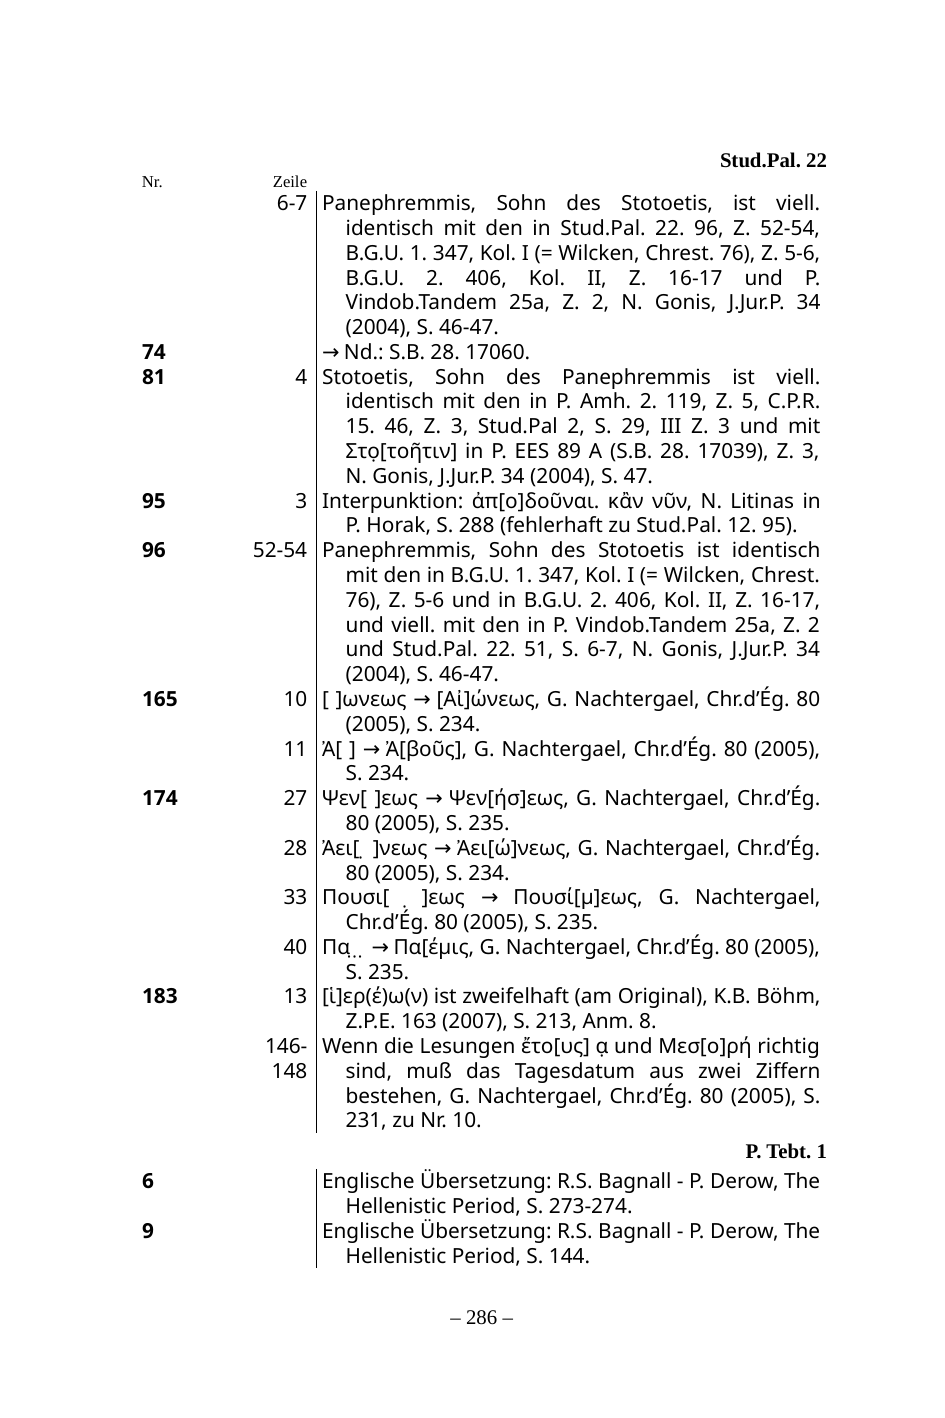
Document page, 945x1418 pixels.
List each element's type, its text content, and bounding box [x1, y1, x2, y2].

table_cell 52-54 [224, 538, 316, 687]
table_cell → Nd.: S.B. 28. 17060. [317, 340, 827, 364]
table_cell Stotoetis, Sohn des Panephremmis ist viell. identisch mit den in P. Amh. 2. 119, Z. 5, C.P.R. 15. 46, Z. 3, Stud.Pal 2, S. 29, III Z. 3 und mit Στο̣[τοῆτιν] in P. EES 89 A (S.B. 28. 17039), Z. 3, N. Gonis, J.Jur.P. 34 (2004), S. 47. [317, 364, 827, 488]
table_cell Ἀει[ ̣ ]νεως → Ἀει[ώ]νεως, G. Nachtergael, Chr.d’Ég. 80 (2005), S. 234. [317, 835, 827, 885]
table_cell 4 [224, 364, 316, 488]
table_cell 13 [224, 984, 316, 1034]
table_cell Panephremmis, Sohn des Stotoetis ist identisch mit den in B.G.U. 1. 347, Kol. I (= Wilcken, Chrest. 76), Z. 5-6 und in B.G.U. 2. 406, Kol. II, Z. 16-17, und viell. mit den in P. Vindob.Tandem 25a, Z. 2 und Stud.Pal. 22. 51, S. 6-7, N. Gonis, J.Jur.P. 34 (2004), S. 46-47. [317, 538, 827, 687]
table_cell Interpunktion: ἀπ[ο]δοῦναι. κἂν νῦν, N. Litinas in P. Horak, S. 288 (fehlerhaft zu Stud.Pal. 12. 95). [317, 488, 827, 538]
table_cell Ψεν[ ]εως → Ψεν[ήσ]εως, G. Nachtergael, Chr.d’Ég. 80 (2005), S. 235. [317, 786, 827, 835]
table_cell [136, 1034, 224, 1133]
subtitle P. Tebt. 1 [136, 1139, 827, 1163]
table_cell Ἀ[ ] → Ἀ[βοῦς], G. Nachtergael, Chr.d’Ég. 80 (2005), S. 234. [317, 736, 827, 786]
table_cell 81 [136, 364, 224, 488]
table_cell 3 [224, 488, 316, 538]
table_cell [ἱ]ερ(έ)ω(ν) ist zweifelhaft (am Original), K.B. Böhm, Z.P.E. 163 (2007), S. 213, Anm. 8. [317, 984, 827, 1034]
table_cell 27 [224, 786, 316, 835]
table_cell 165 [136, 687, 224, 736]
table_cell 183 [136, 984, 224, 1034]
table_cell 6-7 [224, 191, 316, 339]
table_cell [136, 736, 224, 786]
table_cell 10 [224, 687, 316, 736]
table_cell Wenn die Lesungen ἔτο[υς] α̣ und Μεσ[ο]ρή richtig sind, muß das Tagesdatum aus zwei Ziffern bestehen, G. Nachtergael, Chr.d’Ég. 80 (2005), S. 231, zu Nr. 10. [317, 1034, 827, 1133]
table_header 6 [136, 1169, 316, 1218]
table_cell [136, 935, 224, 984]
table_cell 11 [224, 736, 316, 786]
table_cell Πουσι[ ̣ ]εως → Πουσί[μ]εως, G. Nachtergael, Chr.d’Ég. 80 (2005), S. 235. [317, 885, 827, 934]
table_cell Panephremmis, Sohn des Stotoetis, ist viell. identisch mit den in Stud.Pal. 22. 96, Z. 52-54, B.G.U. 1. 347, Kol. I (= Wilcken, Chrest. 76), Z. 5-6, B.G.U. 2. 406, Kol. II, Z. 16-17 und P. Vindob.Tandem 25a, Z. 2, N. Gonis, J.Jur.P. 34 (2004), S. 46-47. [317, 191, 827, 339]
table_cell 40 [224, 935, 316, 984]
table_cell Englische Übersetzung: R.S. Bagnall - P. Derow, The Hellenistic Period, S. 144. [317, 1219, 827, 1268]
table_cell 95 [136, 488, 224, 538]
table_cell 74 [136, 340, 316, 364]
table_cell 33 [224, 885, 316, 934]
table_cell [136, 835, 224, 885]
table_header Englische Übersetzung: R.S. Bagnall - P. Derow, The Hellenistic Period, S. 273-274. [317, 1169, 827, 1218]
table_cell Πα ̣ ̣ ̣ → Πα[έμις, G. Nachtergael, Chr.d’Ég. 80 (2005), S. 235. [317, 935, 827, 984]
table_cell 174 [136, 786, 224, 835]
table_cell 9 [136, 1219, 316, 1268]
table_cell [ ]ωνεως → [Αἰ]ώνεως, G. Nachtergael, Chr.d’Ég. 80 (2005), S. 234. [317, 687, 827, 736]
table_cell 146-148 [224, 1034, 316, 1133]
table_cell [136, 191, 224, 339]
table_cell 28 [224, 835, 316, 885]
table_cell [136, 885, 224, 934]
table_cell 96 [136, 538, 224, 687]
